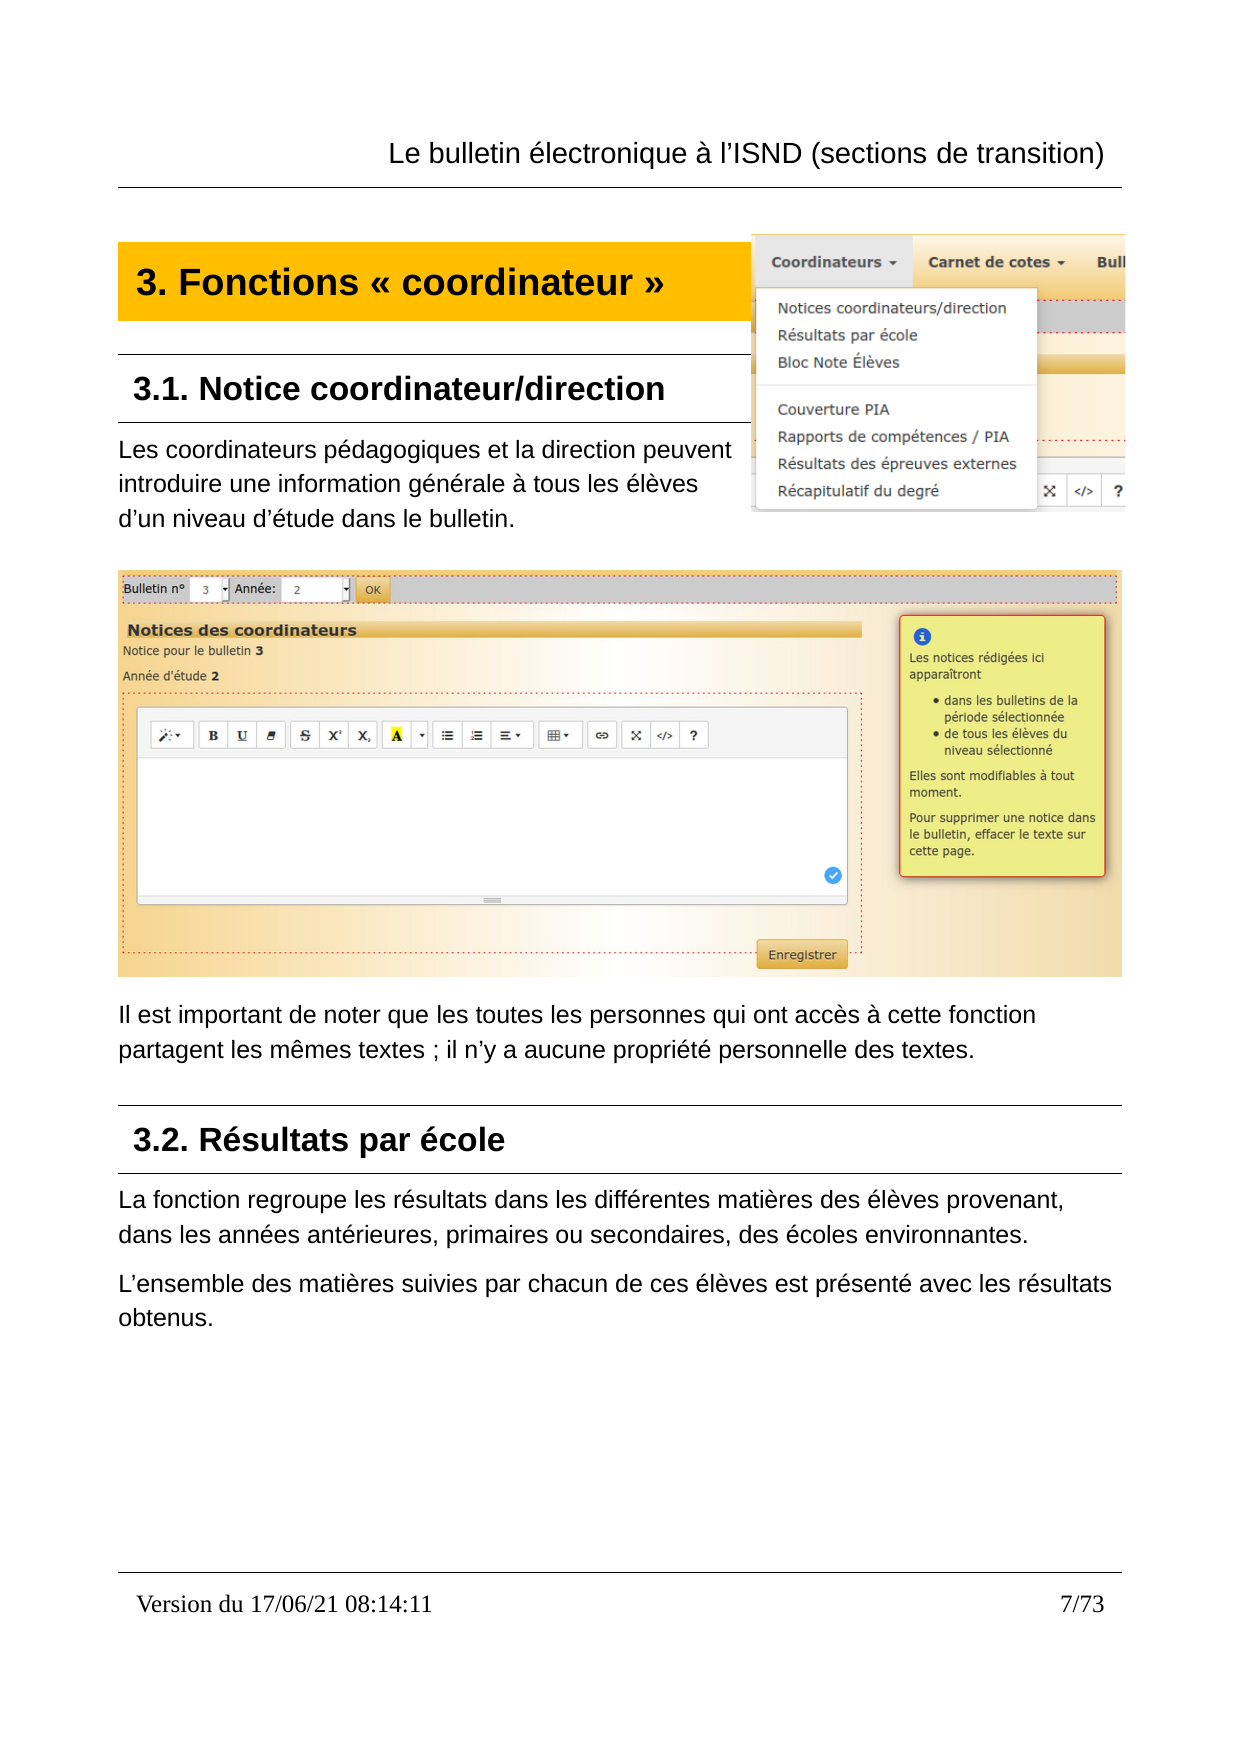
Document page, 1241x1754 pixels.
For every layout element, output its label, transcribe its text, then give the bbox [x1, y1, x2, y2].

picture [118, 570, 1123, 977]
text Il est important de noter que les toutes les personnes qui ont accès à cette fonction partagent les mêmes textes ; il n’y a aucune propriété personnelle des textes. [118, 977, 1122, 1063]
subtitle Fonctions « coordinateur » [118, 242, 751, 321]
text L’ensemble des matières suivies par chacun de ces élèves est présenté avec les résultats obtenus. [118, 1269, 1122, 1332]
subtitle Résultats par école [118, 1106, 1122, 1173]
text [118, 553, 1122, 570]
picture [751, 234, 1126, 512]
text La fonction regroupe les résultats dans les différentes matières des élèves provenant, dans les années antérieures, primaires ou secondaires, des écoles environnantes. [118, 1185, 1122, 1249]
text Les coordinateurs pédagogiques et la direction peuvent introduire une information générale à tous les élèves d’un niveau d’étude dans le bulletin. [118, 435, 1122, 533]
subtitle Notice coordinateur/direction [118, 355, 751, 422]
